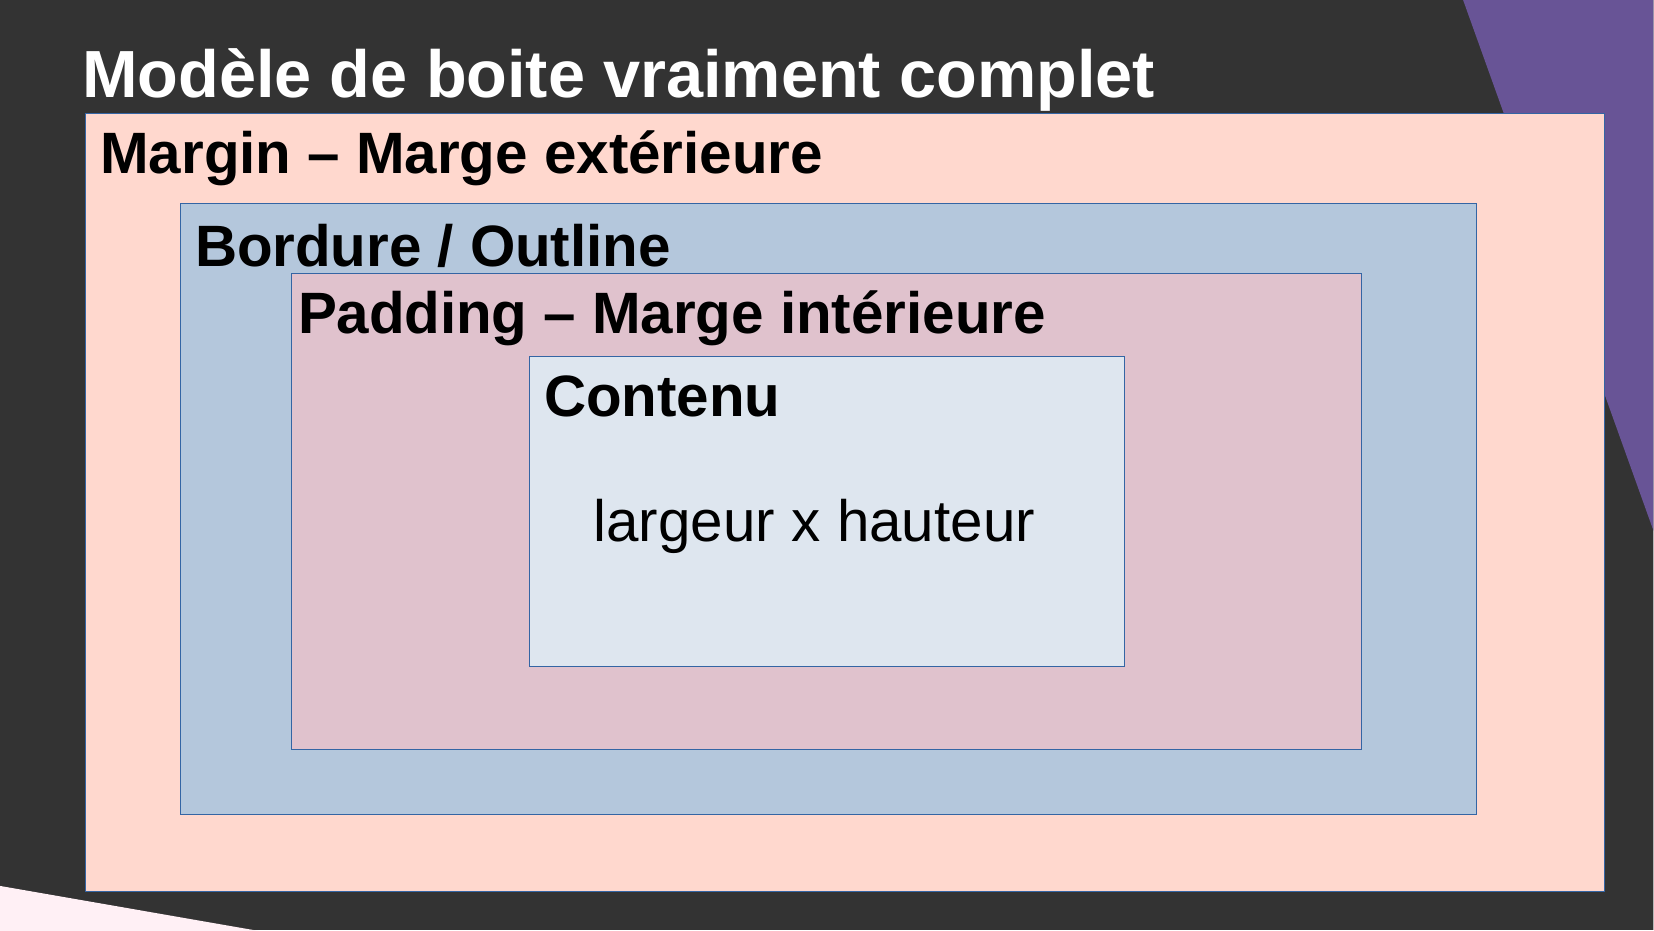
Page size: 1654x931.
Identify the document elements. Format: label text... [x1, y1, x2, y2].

text_box [0, 885, 260, 931]
text_box Padding – Marge intérieure [283, 273, 1276, 354]
text_box Bordure / Outline [180, 205, 1173, 286]
text_box Contenu [529, 356, 839, 437]
text_box [85, 0, 1654, 892]
text_box Margin – Marge extérieure [85, 113, 1079, 194]
title Modèle de boite vraiment complet [82, 37, 1571, 112]
text_box largeur x hauteur [578, 481, 1075, 562]
